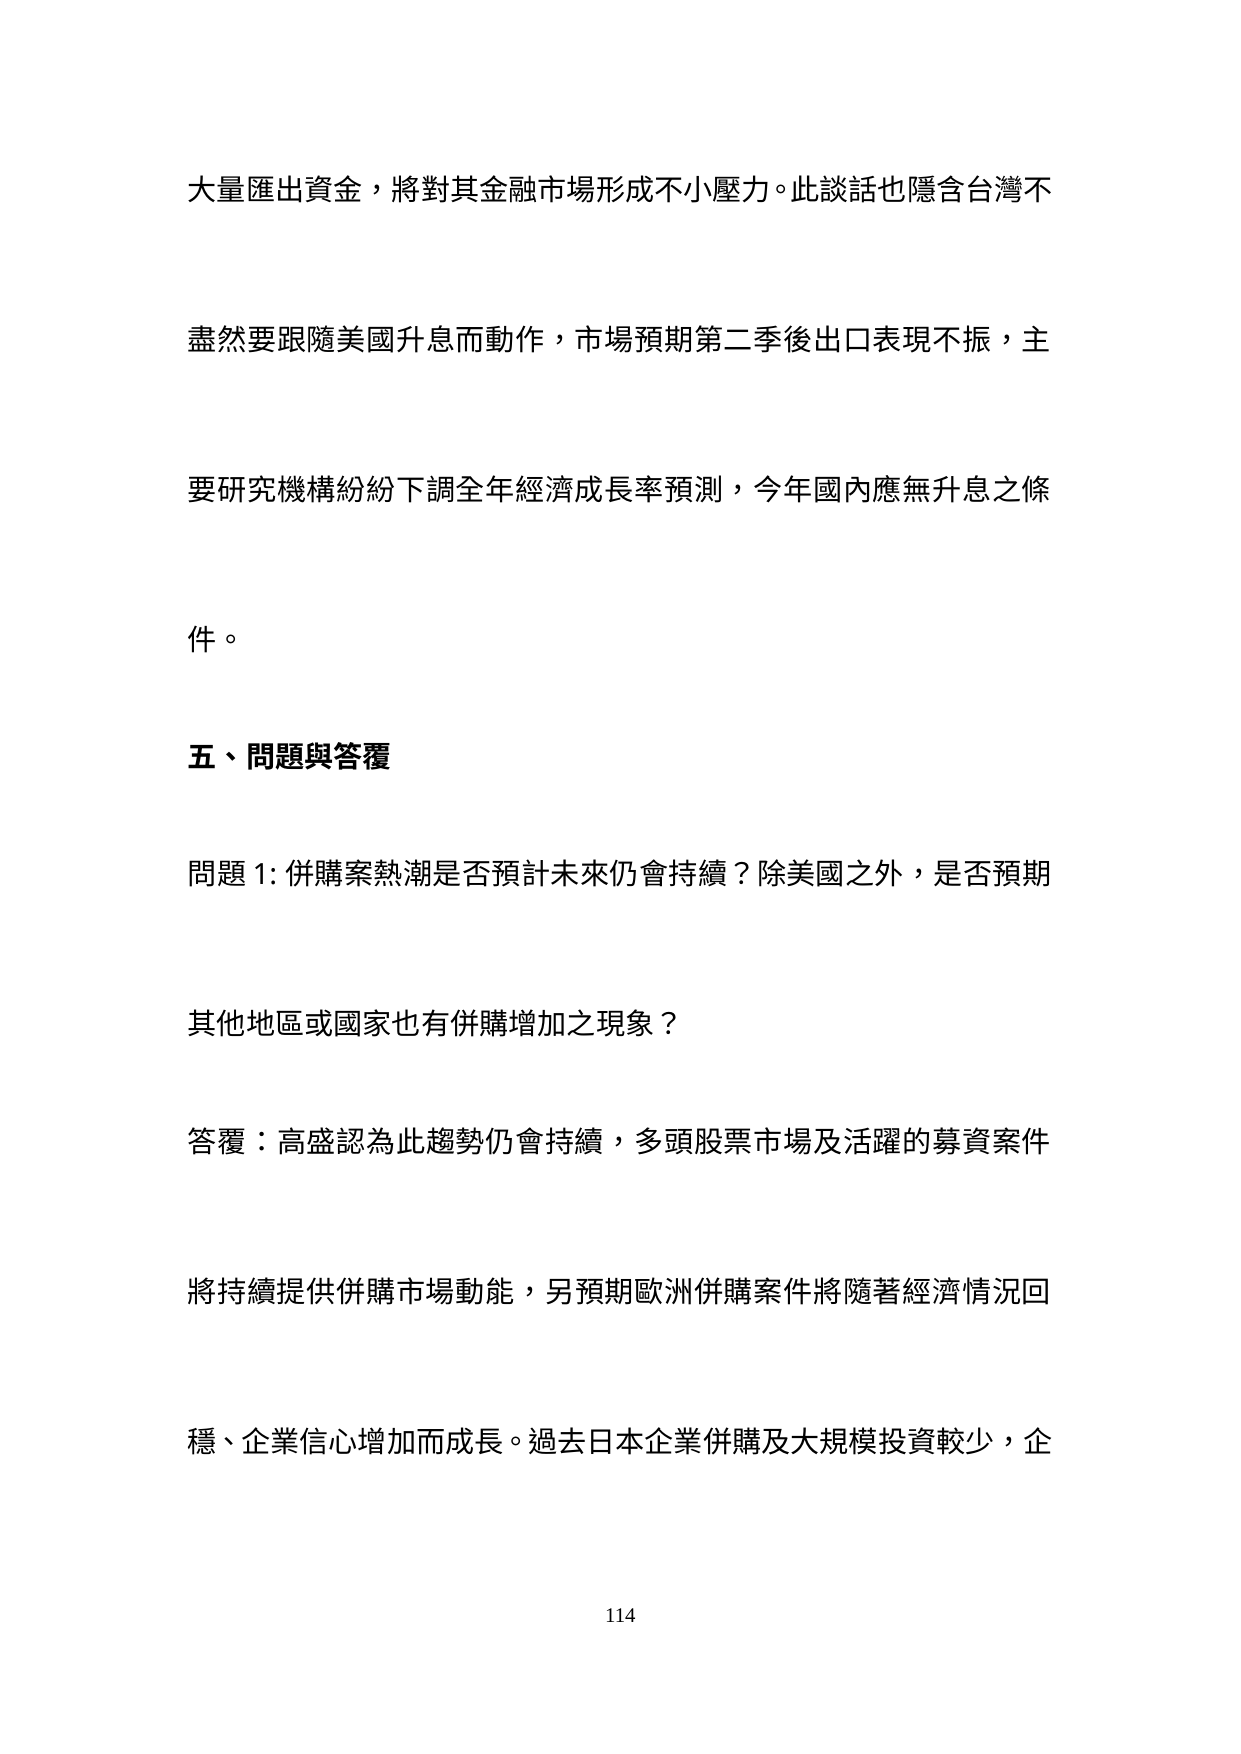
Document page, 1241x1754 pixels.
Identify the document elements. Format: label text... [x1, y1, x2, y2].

text 大量匯出資金，將對其金融市場形成不小壓力。此談話也隱含台灣不盡然要跟隨美國升息而動作，市場預期第二季後出口表現不振，主要研究機構紛紛下調全年經濟成長率預測，今年國內應無升息之條件。 [187, 150, 1053, 675]
text 問題1: 併購案熱潮是否預計未來仍會持續？除美國之外，是否預期其他地區或國家也有併購增加之現象？ [187, 834, 1053, 1059]
text 答覆：高盛認為此趨勢仍會持續，多頭股票市場及活躍的募資案件將持續提供併購市場動能，另預期歐洲併購案件將隨著經濟情況回穩、企業信心增加而成長。過去日本企業併購及大規模投資較少，企 [187, 1102, 1053, 1477]
text 五、問題與答覆 [187, 717, 1053, 792]
